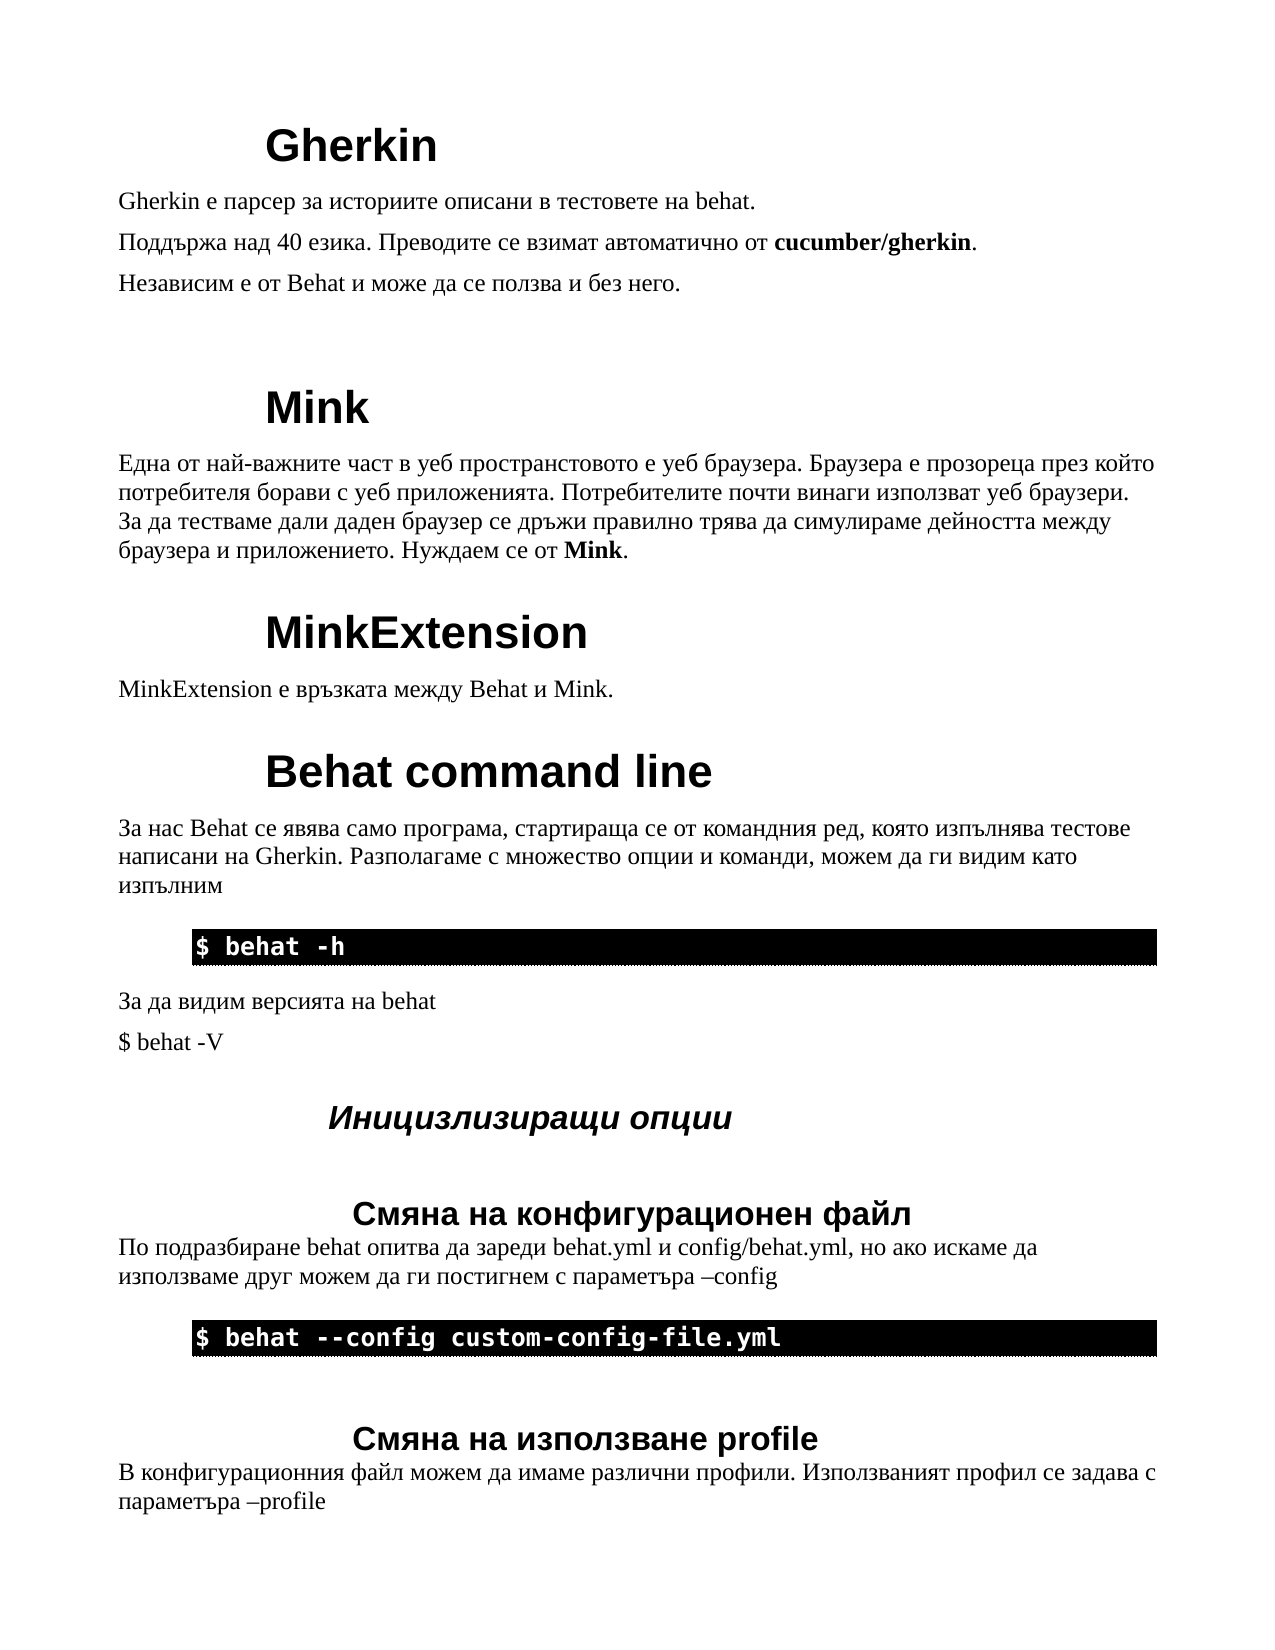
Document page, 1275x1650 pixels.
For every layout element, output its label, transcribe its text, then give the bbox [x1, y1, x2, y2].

subtitle MinkExtension [265, 606, 1157, 659]
text $ behat -h [192, 929, 1157, 965]
text Една от най-важните част в уеб пространстовото е уеб браузера. Браузера е прозореца през който потребителя борави с уеб приложенията. Потребителите почти винаги използват уеб браузери. За да тестваме дали даден браузер се дръжи правилно трява да симулираме дейността между браузера и приложението. Нуждаем се от Mink. [118, 448, 1157, 563]
subtitle Behat command line [265, 745, 1157, 798]
text За да видим версията на behat [118, 986, 1157, 1015]
subtitle Смяна на конфигурационен файл [352, 1194, 1157, 1232]
text Gherkin е парсер за историите описани в тестовете на behat. [118, 186, 1157, 214]
text $ behat --config custom-config-file.yml [192, 1320, 1157, 1356]
text $ behat -V [118, 1027, 1157, 1056]
text MinkExtension е връзката между Behat и Mink. [118, 674, 1157, 702]
text По подразбиране behat опитва да зареди behat.yml и config/behat.yml, но ако искаме да използваме друг можем да ги постигнем с параметъра –config [118, 1232, 1157, 1290]
subtitle Mink [265, 381, 1157, 433]
text Поддържа над 40 езика. Преводите се взимат автоматично от cucumber/gherkin. [118, 227, 1157, 256]
subtitle Смяна на използване profile [352, 1419, 1157, 1457]
text В конфигурационния файл можем да имаме различни профили. Използваният профил се задава с параметъра –profile [118, 1457, 1157, 1515]
text За нас Behat се явява само програма, стартираща се от командния ред, която изпълнява тестове написани на Gherkin. Разполагаме с множество опции и команди, можем да ги видим като изпълним [118, 813, 1157, 899]
subtitle Иницизлизиращи опции [328, 1098, 1157, 1137]
subtitle Gherkin [265, 118, 1157, 171]
text Независим е от Behat и може да се ползва и без него. [118, 268, 1157, 297]
